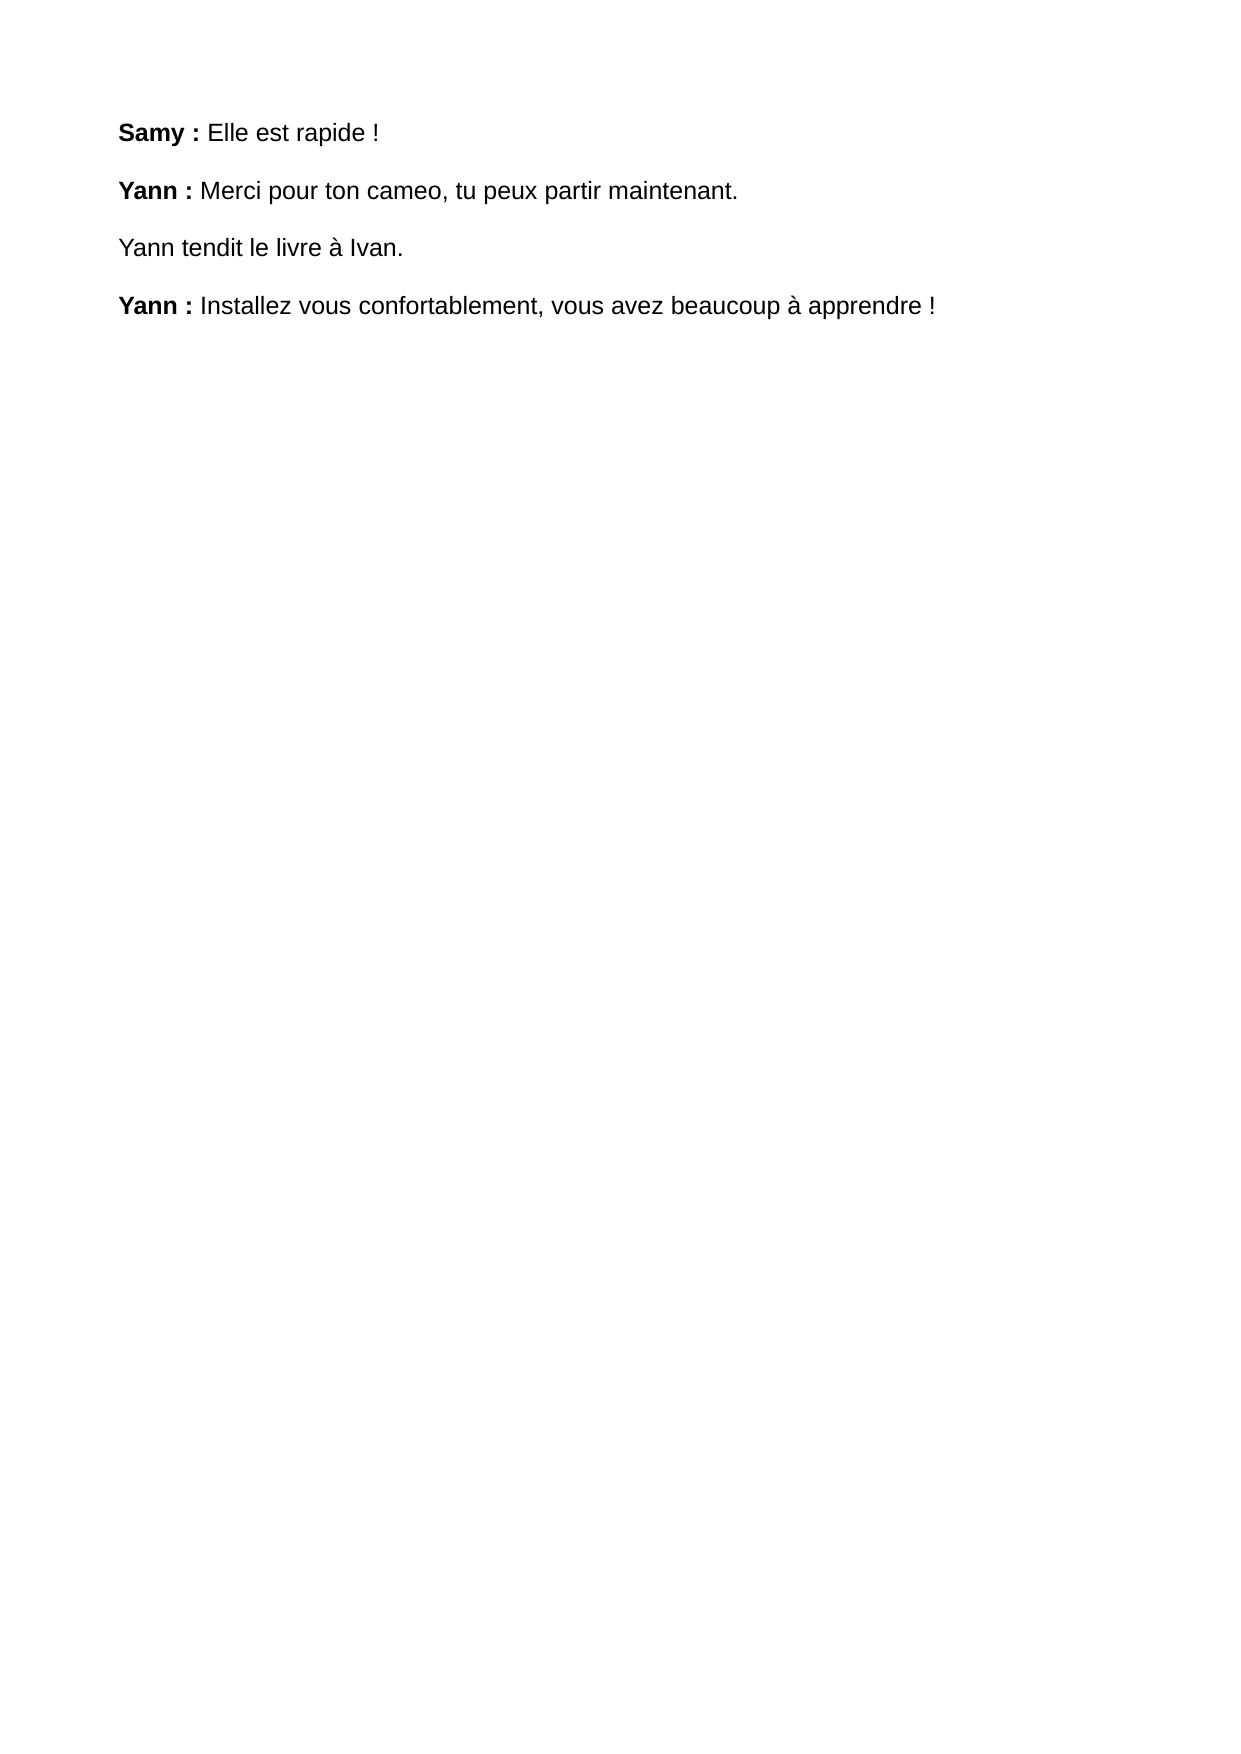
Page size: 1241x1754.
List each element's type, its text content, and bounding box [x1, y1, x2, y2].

text Samy : Elle est rapide ! [118, 118, 1122, 147]
text Yann : Installez vous confortablement, vous avez beaucoup à apprendre ! [118, 291, 1122, 319]
text Yann tendit le livre à Ivan. [118, 233, 1122, 262]
text Yann : Merci pour ton cameo, tu peux partir maintenant. [118, 176, 1122, 204]
